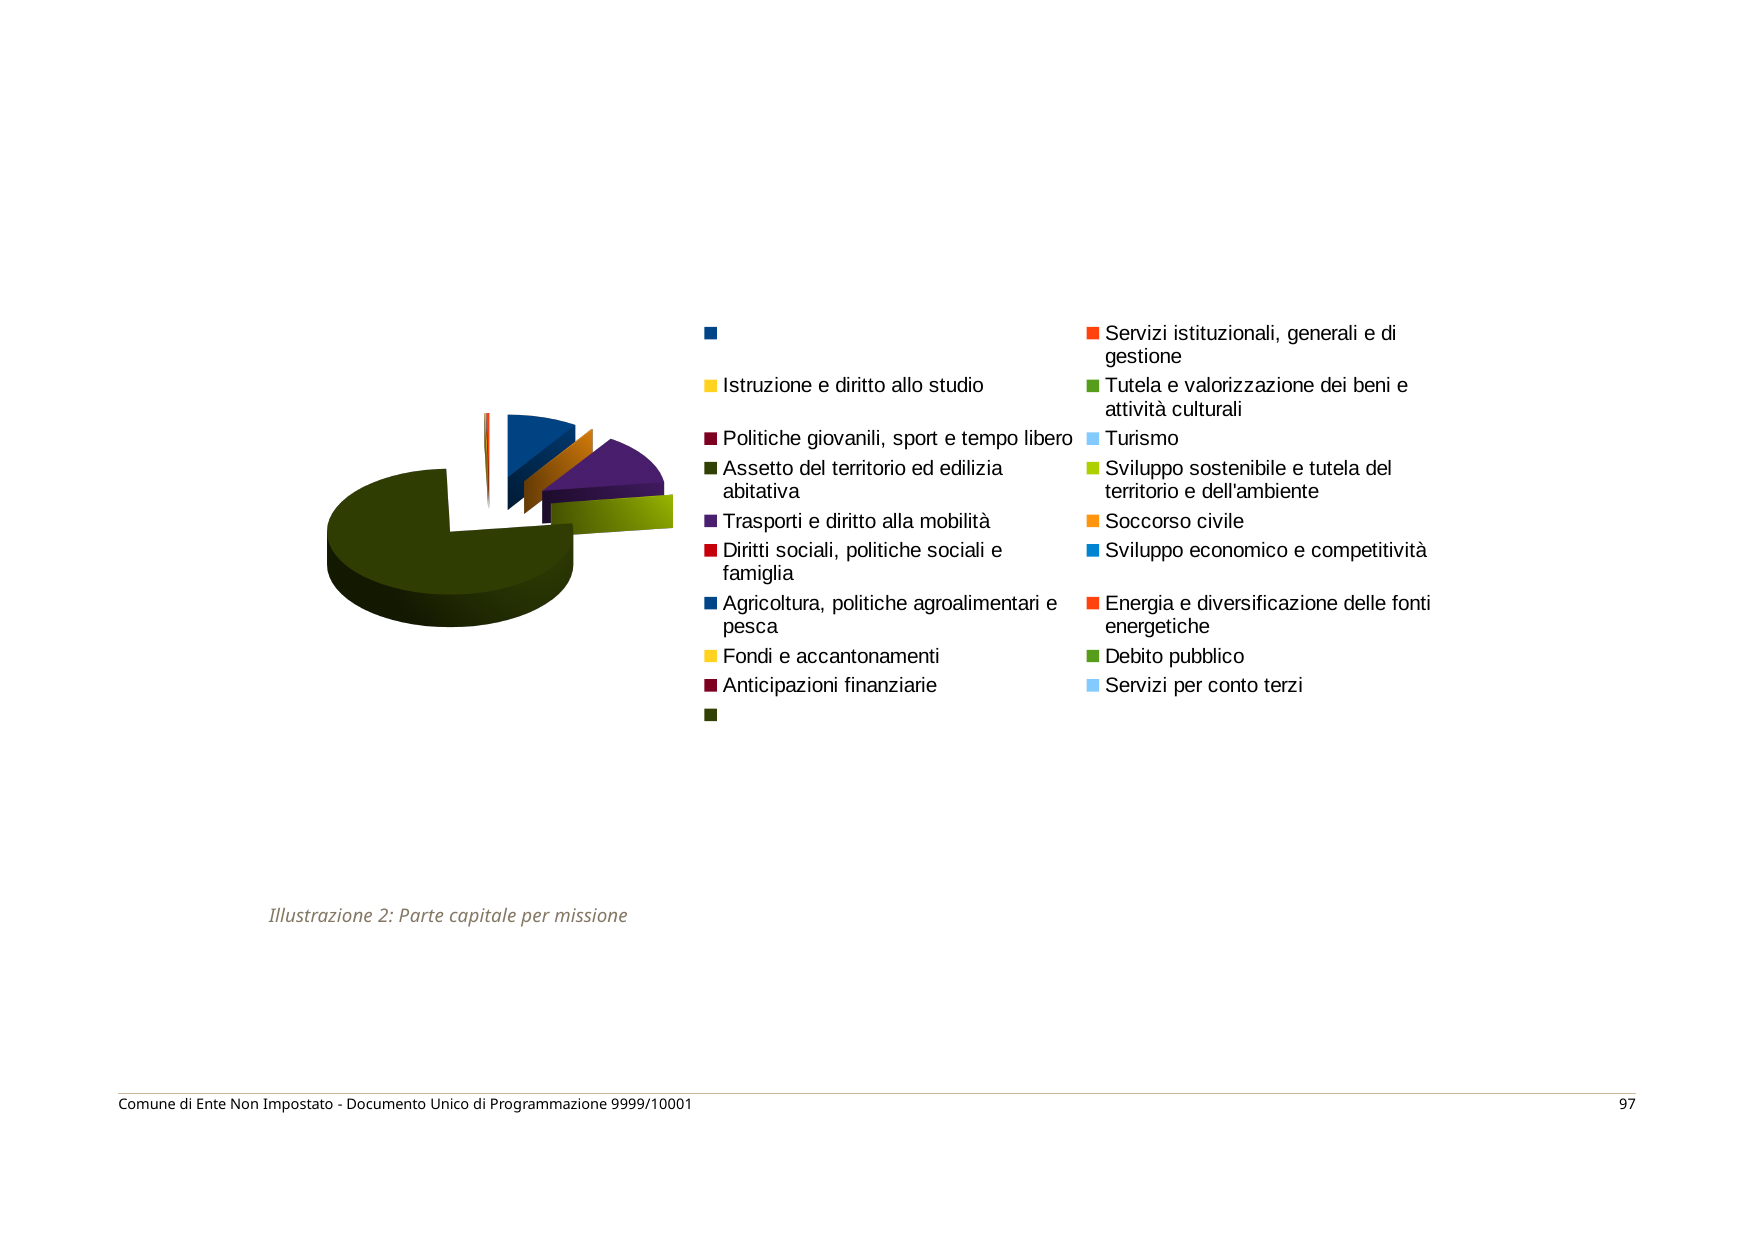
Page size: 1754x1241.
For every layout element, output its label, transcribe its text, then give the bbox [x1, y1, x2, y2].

text Illustrazione 2: Parte capitale per missione [269, 145, 1462, 928]
